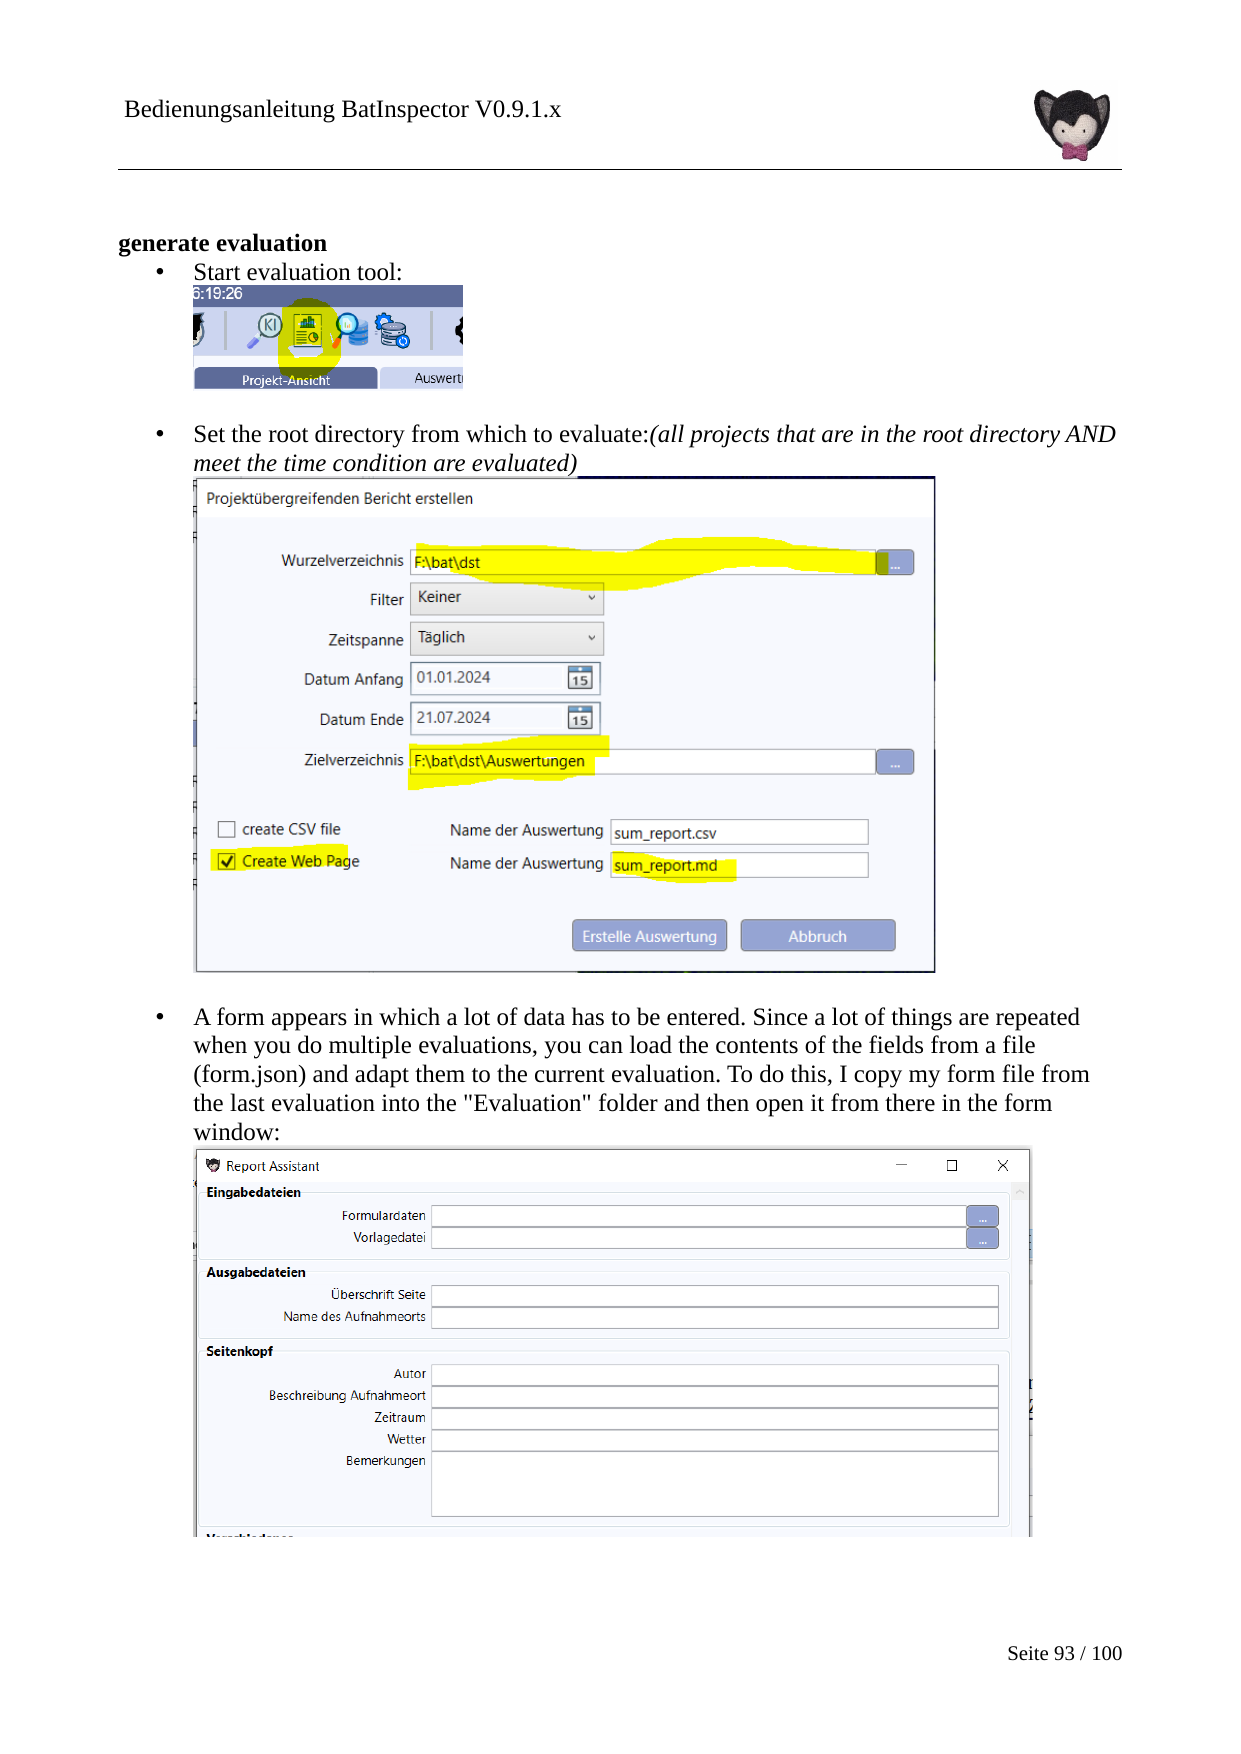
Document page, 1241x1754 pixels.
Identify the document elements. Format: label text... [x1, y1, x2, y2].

picture [193, 476, 936, 973]
text generate evaluation [118, 228, 1122, 257]
picture [193, 285, 463, 391]
picture [193, 1145, 1033, 1537]
list Start evaluation tool: [156, 257, 1122, 419]
picture [1030, 80, 1119, 169]
list Set the root directory from which to evaluate:(all projects that are in the root directory AND meet the time condition are evaluated) [156, 419, 1122, 1002]
list A form appears in which a lot of data has to be entered. Since a lot of things are repeated when you do multiple evaluations, you can load the contents of the fields from a file (form.json) and adapt them to the current evaluation. To do this, I copy my form file from the last evaluation into the "Evaluation" folder and then open it from there in the form window: [156, 1002, 1122, 1145]
